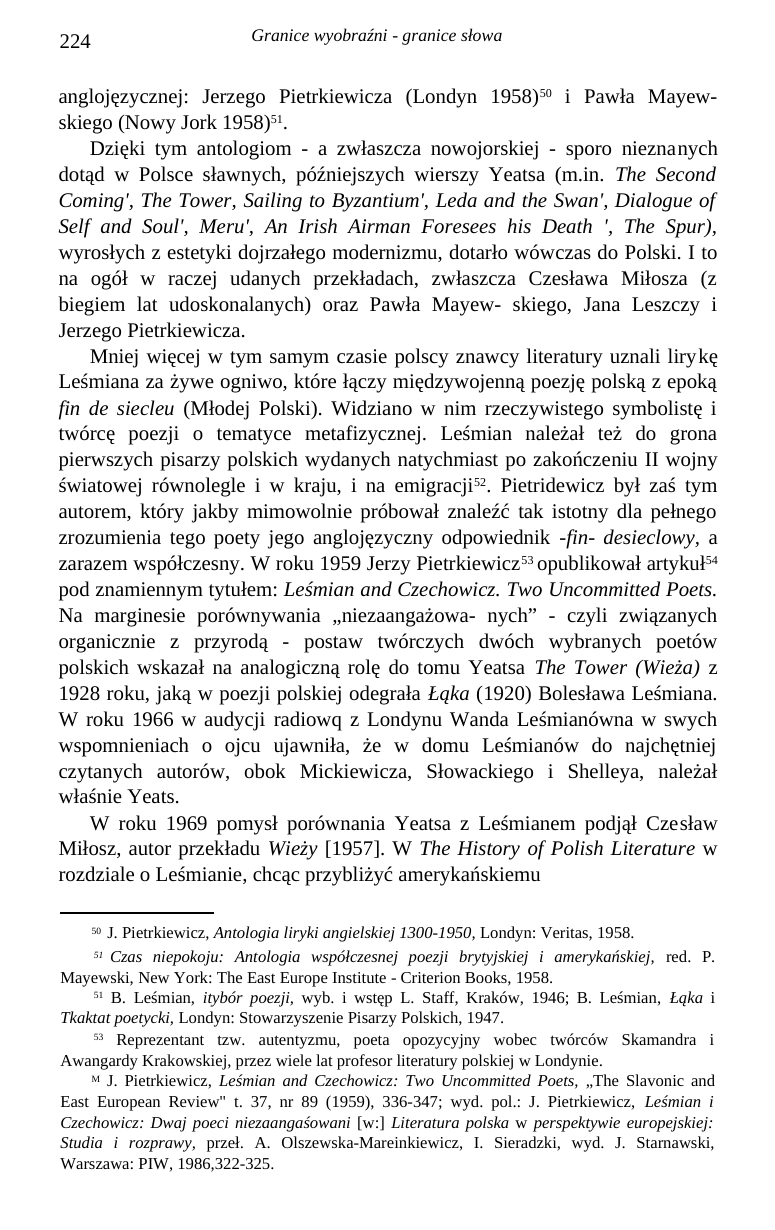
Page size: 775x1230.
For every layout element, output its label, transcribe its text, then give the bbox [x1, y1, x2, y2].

text 51 Czas niepokoju: Antologia współczesnej poezji brytyjskiej i amerykańskiej, red. P. Mayewski, New York: The East Europe Institute - Criterion Books, 1958. [60, 947, 715, 987]
text Dzięki tym antologiom - a zwłaszcza nowojorskiej - sporo niezna­nych dotąd w Polsce sławnych, późniejszych wierszy Yeatsa (m.in. The Second Coming', The Tower, Sailing to Byzantium', Leda and the Swan', Dialogue of Self and Soul', Meru', An Irish Airman Foresees his Death ', The Spur), wyrosłych z estetyki dojrzałego modernizmu, dotarło wów­czas do Polski. I to na ogół w raczej udanych przekładach, zwłaszcza Czesława Miłosza (z biegiem lat udoskonalanych) oraz Pawła Mayew- skiego, Jana Leszczy i Jerzego Pietrkiewicza. [58, 136, 718, 342]
text W roku 1969 pomysł porównania Yeatsa z Leśmianem podjął Cze­sław Miłosz, autor przekładu Wieży [1957]. W The History of Polish Literature w rozdziale o Leśmianie, chcąc przybliżyć amerykańskiemu [58, 810, 718, 886]
text anglojęzycznej: Jerzego Pietrkiewicza (Londyn 1958)50 i Pawła Mayew- skiego (Nowy Jork 1958)51. [58, 84, 718, 134]
text 53 Reprezentant tzw. autentyzmu, poeta opozycyjny wobec twórców Skamandra i Awangardy Krakowskiej, przez wiele lat profesor literatury polskiej w Londynie. [60, 1030, 715, 1069]
text 51 B. Leśmian, itybór poezji, wyb. i wstęp L. Staff, Kraków, 1946; B. Leśmian, Łąka i Tkaktat poetycki, Londyn: Stowarzyszenie Pisarzy Polskich, 1947. [60, 988, 715, 1027]
text Granice wyobraźni - granice słowa [251, 25, 522, 46]
text 224 [59, 29, 97, 53]
text M J. Pietrkiewicz, Leśmian and Czechowicz: Two Uncommitted Poets, „The Slavonic and East European Review" t. 37, nr 89 (1959), 336-347; wyd. pol.: J. Pietrkiewicz, Le­śmian i Czechowicz: Dwaj poeci niezaangaśowani [w:] Literatura polska w perspektywie europejskiej: Studia i rozprawy, przeł. A. Olszewska-Mareinkiewicz, I. Sieradzki, wyd. J. Starnawski, Warszawa: PIW, 1986,322-325. [60, 1071, 715, 1173]
text Mniej więcej w tym samym czasie polscy znawcy literatury uznali liry­kę Leśmiana za żywe ogniwo, które łączy międzywojenną poezję polską z epoką fin de siecleu (Młodej Polski). Widziano w nim rzeczywistego symbolistę i twórcę poezji o tematyce metafizycznej. Leśmian należał też do grona pierwszych pisarzy polskich wydanych natychmiast po zakończe­niu II wojny światowej równolegle i w kraju, i na emigracji52. Pietridewicz był zaś tym autorem, który jakby mimowolnie próbował znaleźć tak istotny dla pełnego zrozumienia tego poety jego anglojęzyczny odpowiednik -fin- desieclowy, a zarazem współczesny. W roku 1959 Jerzy Pietrkiewicz53 opublikował artykuł54 pod znamiennym tytułem: Leśmian and Czechowicz. Two Uncommitted Poets. Na marginesie porównywania „niezaangażowa- nych” - czyli związanych organicznie z przyrodą - postaw twórczych dwóch wybranych poetów polskich wskazał na analogiczną rolę do tomu Yeatsa The Tower (Wieża) z 1928 roku, jaką w poezji polskiej odegrała Łąka (1920) Bolesława Leśmiana. W roku 1966 w audycji radiowq z Lon­dynu Wanda Leśmianówna w swych wspomnieniach o ojcu ujawniła, że w domu Leśmianów do najchętniej czytanych autorów, obok Mickiewicza, Słowackiego i Shelleya, należał właśnie Yeats. [58, 343, 718, 808]
text 50 J. Pietrkiewicz, Antologia liryki angielskiej 1300-1950, Londyn: Veritas, 1958. [60, 923, 715, 942]
